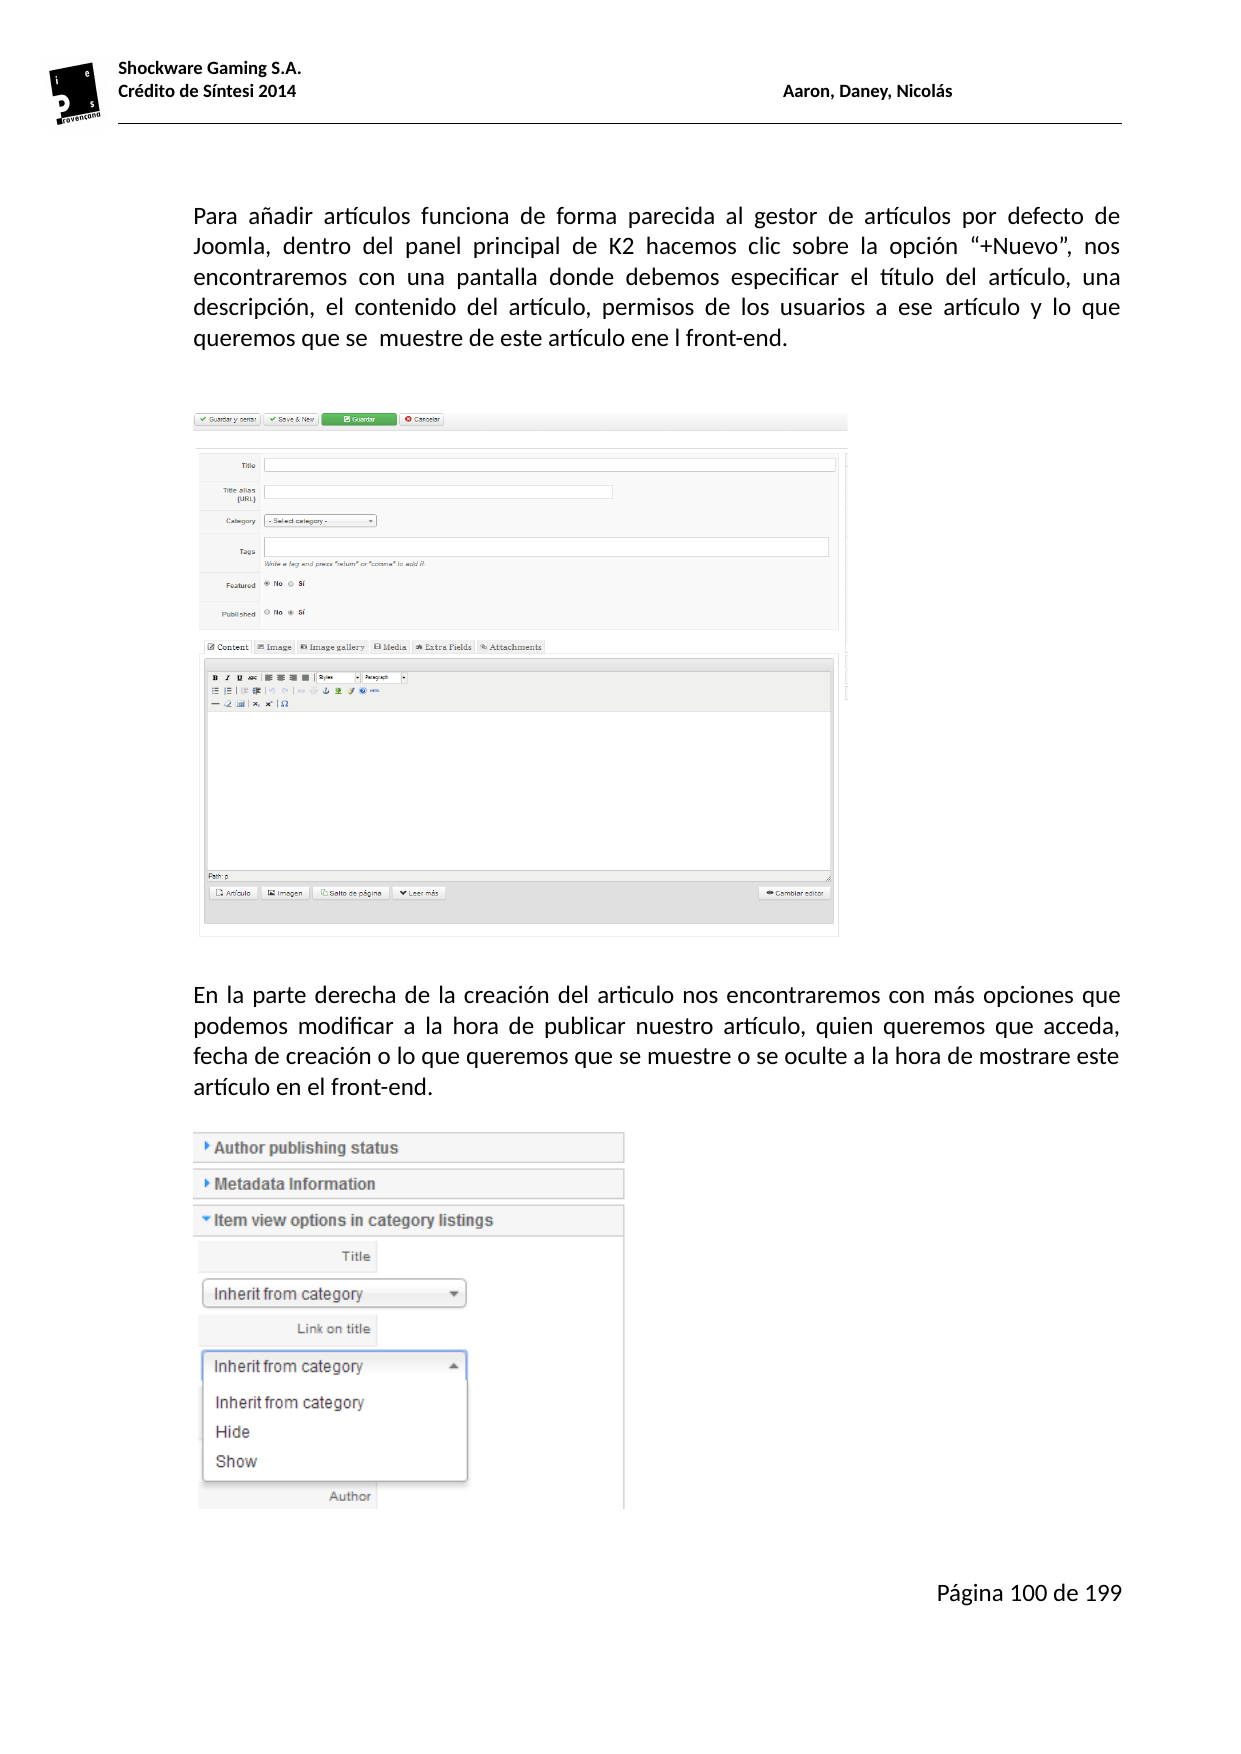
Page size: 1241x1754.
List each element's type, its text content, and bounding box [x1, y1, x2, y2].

list Para añadir artículos funciona de forma parecida al gestor de artículos por defecto de Joomla, dentro del panel principal de K2 hacemos clic sobre la opción “+Nuevo”, nos encontraremos con una pantalla donde debemos especificar el título del artículo, una descripción, el contenido del artículo, permisos de los usuarios a ese artículo y lo que queremos que se muestre de este artículo ene l front-end. [193, 200, 1122, 352]
picture [43, 56, 110, 130]
picture [193, 1132, 626, 1509]
picture [193, 413, 848, 949]
list En la parte derecha de la creación del articulo nos encontraremos con más opciones que podemos modificar a la hora de publicar nuestro artículo, quien queremos que acceda, fecha de creación o lo que queremos que se muestre o se oculte a la hora de mostrare este artículo en el front-end. [193, 979, 1122, 1102]
